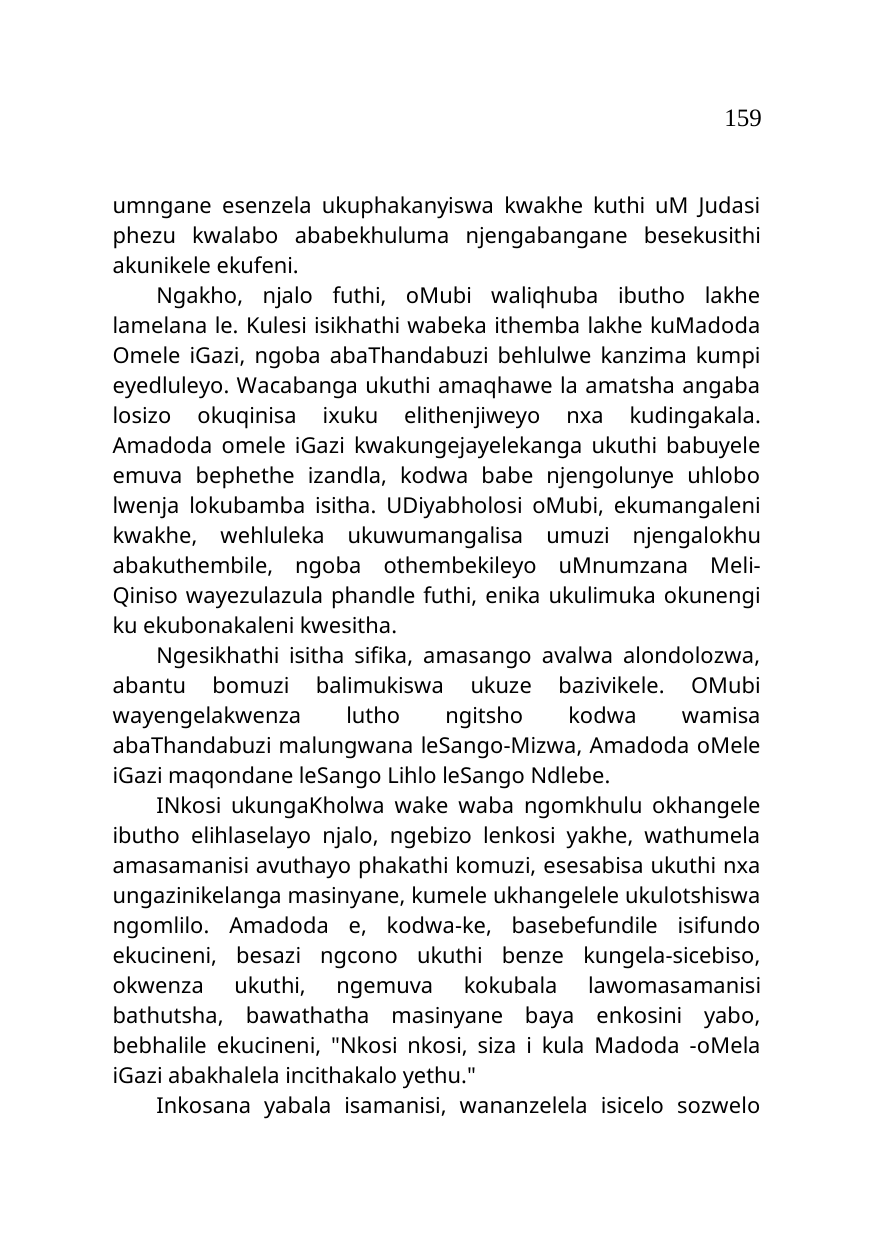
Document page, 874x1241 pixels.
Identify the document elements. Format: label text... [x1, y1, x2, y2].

text umngane esenzela ukuphakanyiswa kwakhe kuthi uM Judasi phezu kwalabo ababekhuluma njengabangane besekusithi akunikele ekufeni. [112, 189, 761, 279]
text Inkosana yabala isamanisi, wananzelela isicelo sozwelo [112, 1089, 761, 1119]
text Ngakho, njalo futhi, oMubi waliqhuba ibutho lakhe lamelana le. Kulesi isikhathi wabeka ithemba lakhe kuMadoda Omele iGazi, ngoba abaThandabuzi behlulwe kanzima kumpi eyedluleyo. Wacabanga ukuthi amaqhawe la amatsha angaba losizo okuqinisa ixuku elithenjiweyo nxa kudingakala. Amadoda omele iGazi kwakungejayelekanga ukuthi babuyele emuva bephethe izandla, kodwa babe njengolunye uhlobo lwenja lokubamba isitha. UDiyabholosi oMubi, ekumangaleni kwakhe, wehluleka ukuwumangalisa umuzi njengalokhu abakuthembile, ngoba othembekileyo uMnumzana Meli-Qiniso wayezulazula phandle futhi, enika ukulimuka okunengi ku ekubonakaleni kwesitha. [112, 279, 761, 639]
text INkosi ukungaKholwa wake waba ngomkhulu okhangele ibutho elihlaselayo njalo, ngebizo lenkosi yakhe, wathumela amasamanisi avuthayo phakathi komuzi, esesabisa ukuthi nxa ungazinikelanga masinyane, kumele ukhangelele ukulotshiswa ngomlilo. Amadoda e, kodwa-ke, basebefundile isifundo ekucineni, besazi ngcono ukuthi benze kungela-sicebiso, okwenza ukuthi, ngemuva kokubala lawomasamanisi bathutsha, bawathatha masinyane baya enkosini yabo, bebhalile ekucineni, "Nkosi nkosi, siza i kula Madoda -oMela iGazi abakhalela incithakalo yethu." [112, 789, 761, 1089]
text Ngesikhathi isitha sifika, amasango avalwa alondolozwa, abantu bomuzi balimukiswa ukuze bazivikele. OMubi wayengelakwenza lutho ngitsho kodwa wamisa abaThandabuzi malungwana leSango-Mizwa, Amadoda oMele iGazi maqondane leSango Lihlo leSango Ndlebe. [112, 639, 761, 789]
